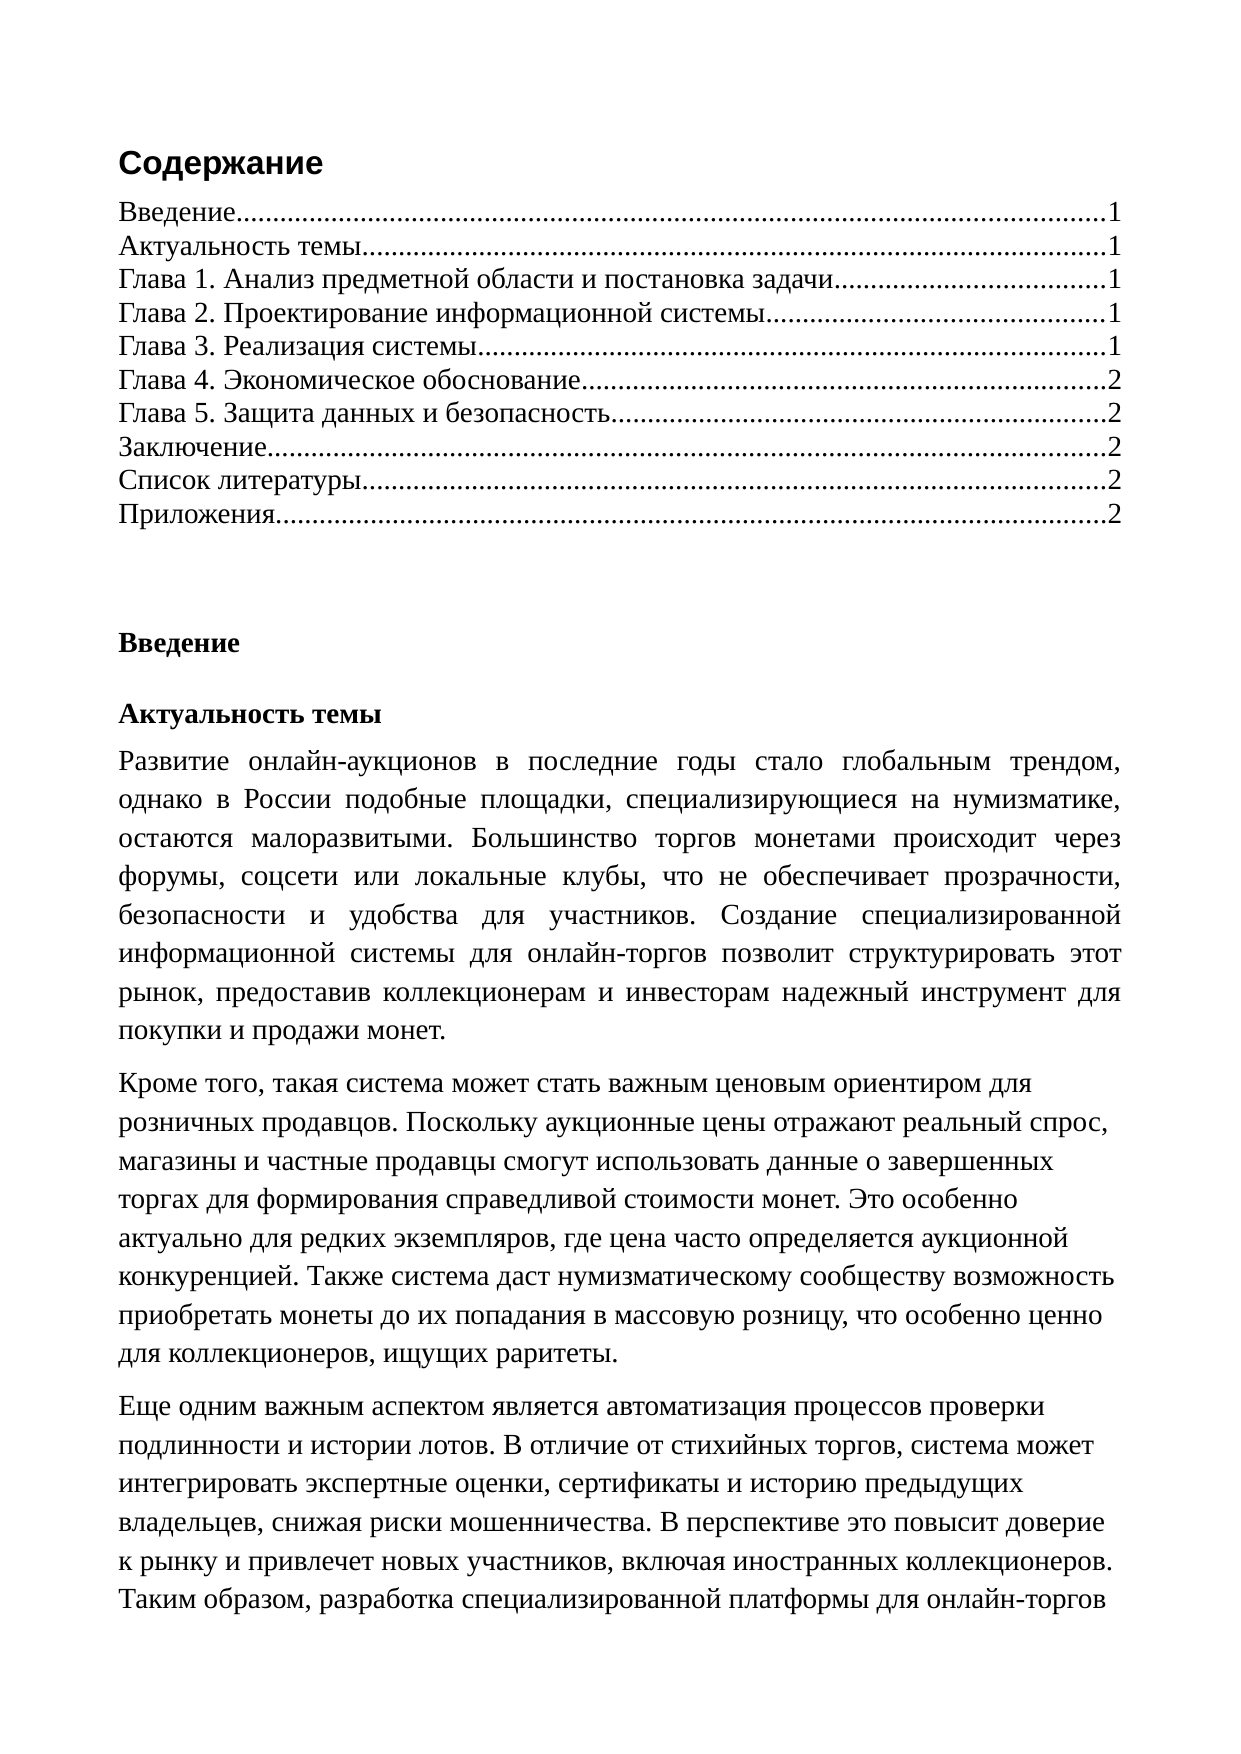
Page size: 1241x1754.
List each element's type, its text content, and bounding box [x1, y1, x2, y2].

subtitle Актуальность темы [118, 697, 1122, 730]
subtitle Содержание [118, 143, 1122, 182]
text Список литературы 2 [118, 462, 1122, 496]
text Приложения 2 [118, 496, 1122, 529]
text Введение 1 [118, 194, 1122, 228]
text Глава 4. Экономическое обоснование 2 [118, 362, 1122, 395]
text Глава 3. Реализация системы 1 [118, 328, 1122, 362]
text Еще одним важным аспектом является автоматизация процессов проверки подлинности и истории лотов. В отличие от стихийных торгов, система может интегрировать экспертные оценки, сертификаты и историю предыдущих владельцев, снижая риски мошенничества. В перспективе это повысит доверие к рынку и привлечет новых участников, включая иностранных коллекционеров. Таким образом, разработка специализированной платформы для онлайн-торгов [118, 1388, 1122, 1615]
text Глава 1. Анализ предметной области и постановка задачи 1 [118, 261, 1122, 295]
text Развитие онлайн-аукционов в последние годы стало глобальным трендом, однако в России подобные площадки, специализирующиеся на нумизматике, остаются малоразвитыми. Большинство торгов монетами происходит через форумы, соцсети или локальные клубы, что не обеспечивает прозрачности, безопасности и удобства для участников. Создание специализированной информационной системы для онлайн-торгов позволит структурировать этот рынок, предоставив коллекционерам и инвесторам надежный инструмент для покупки и продажи монет. [118, 743, 1122, 1046]
text Глава 5. Защита данных и безопасность 2 [118, 395, 1122, 429]
text Актуальность темы 1 [118, 228, 1122, 261]
text Глава 2. Проектирование информационной системы 1 [118, 295, 1122, 328]
subtitle Введение [118, 626, 1122, 659]
text Кроме того, такая система может стать важным ценовым ориентиром для розничных продавцов. Поскольку аукционные цены отражают реальный спрос, магазины и частные продавцы смогут использовать данные о завершенных торгах для формирования справедливой стоимости монет. Это особенно актуально для редких экземпляров, где цена часто определяется аукционной конкуренцией. Также система даст нумизматическому сообществу возможность приобретать монеты до их попадания в массовую розницу, что особенно ценно для коллекционеров, ищущих раритеты. [118, 1066, 1122, 1369]
text Заключение 2 [118, 429, 1122, 462]
